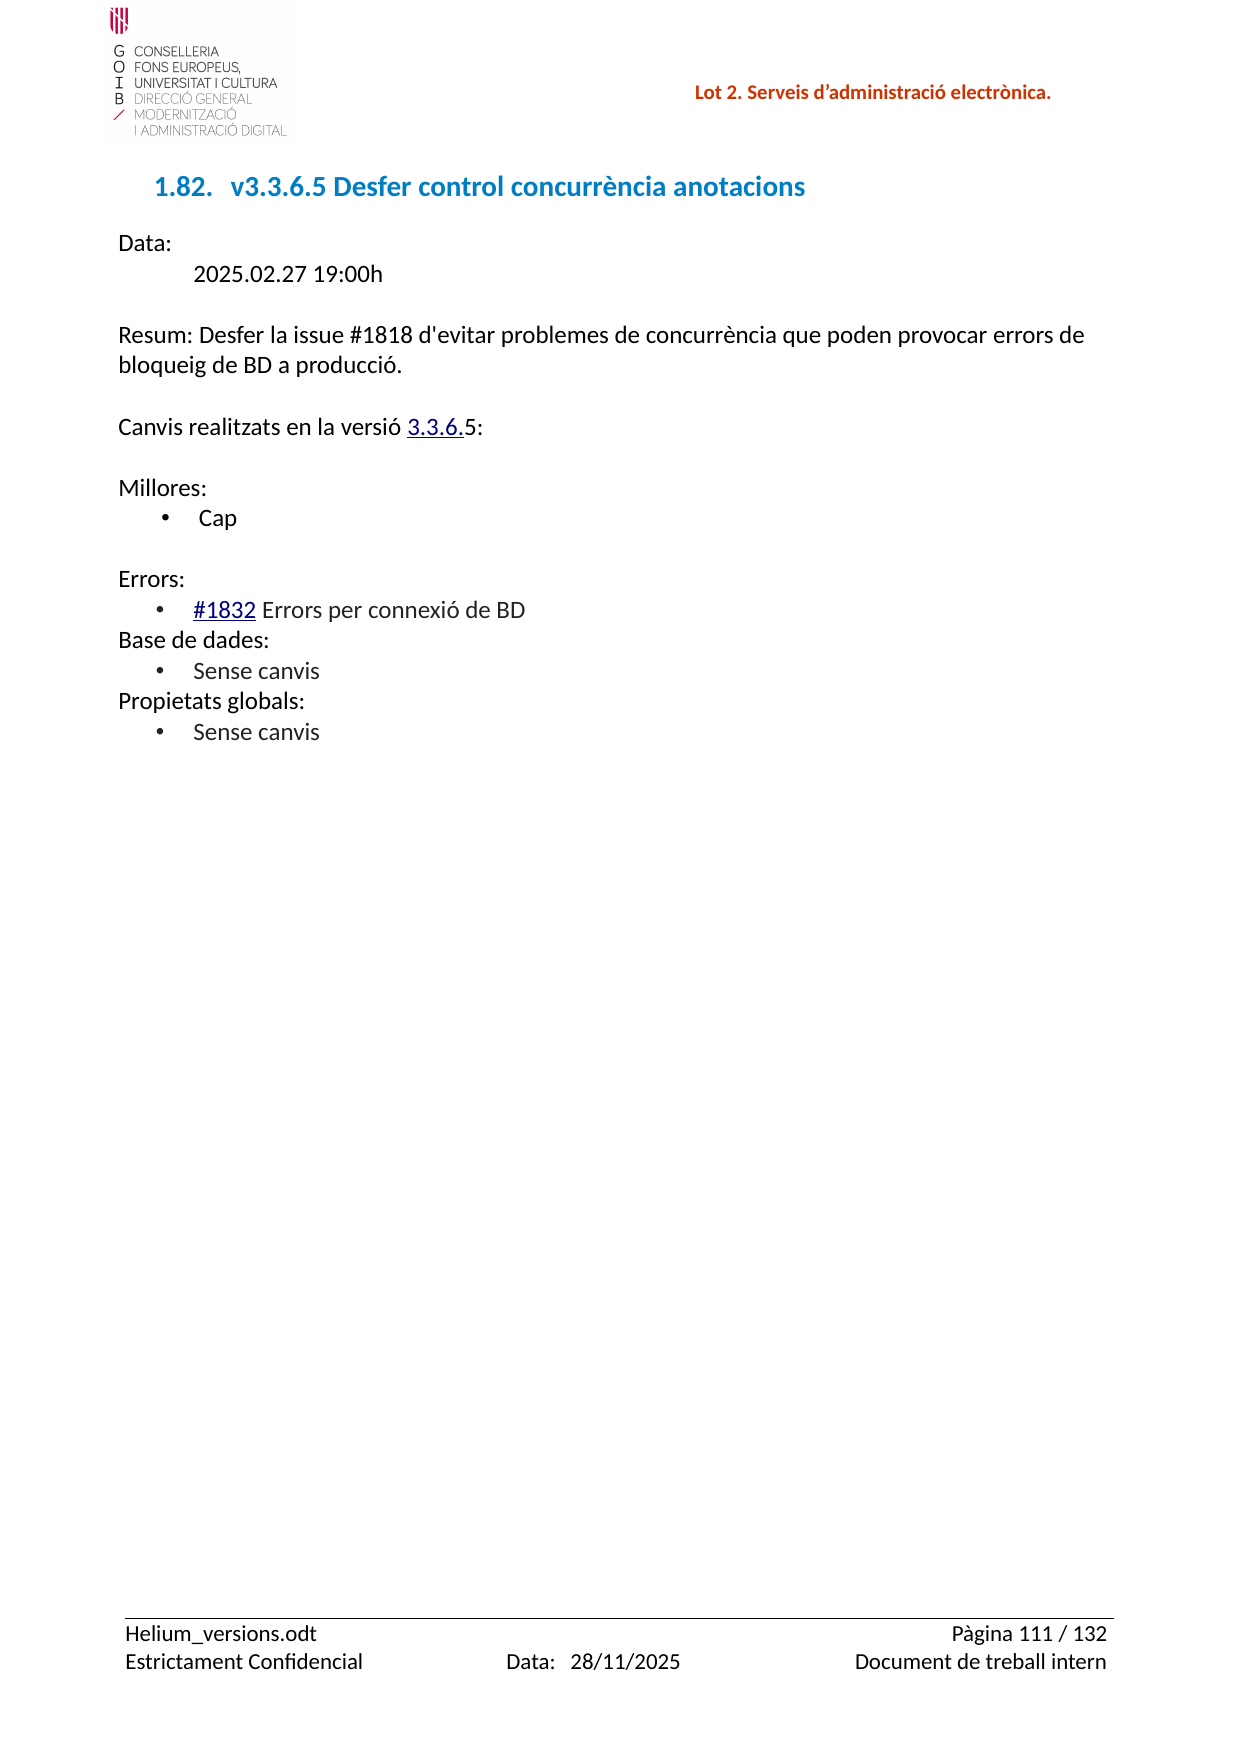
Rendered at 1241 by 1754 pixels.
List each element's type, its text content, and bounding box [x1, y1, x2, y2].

text Millores: [118, 472, 1122, 502]
list Sense canvis [156, 716, 1122, 746]
picture [100, 0, 297, 144]
text Canvis realitzats en la versió 3.3.6.5: [118, 411, 1122, 441]
list Sense canvis [156, 655, 1122, 685]
text Errors: [118, 563, 1122, 594]
text 2025.02.27 19:00h [118, 258, 1122, 289]
text Propietats globals: [118, 685, 1122, 716]
text Base de dades: [118, 624, 1122, 655]
subtitle v3.3.6.5 Desfer control concurrència anotacions [153, 168, 1122, 204]
text Resum: Desfer la issue #1818 d'evitar problemes de concurrència que poden provocar errors de bloqueig de BD a producció. [118, 319, 1122, 380]
text Data: [118, 228, 1122, 258]
list Cap [161, 502, 1122, 533]
list #1832 Errors per connexió de BD [156, 594, 1122, 624]
